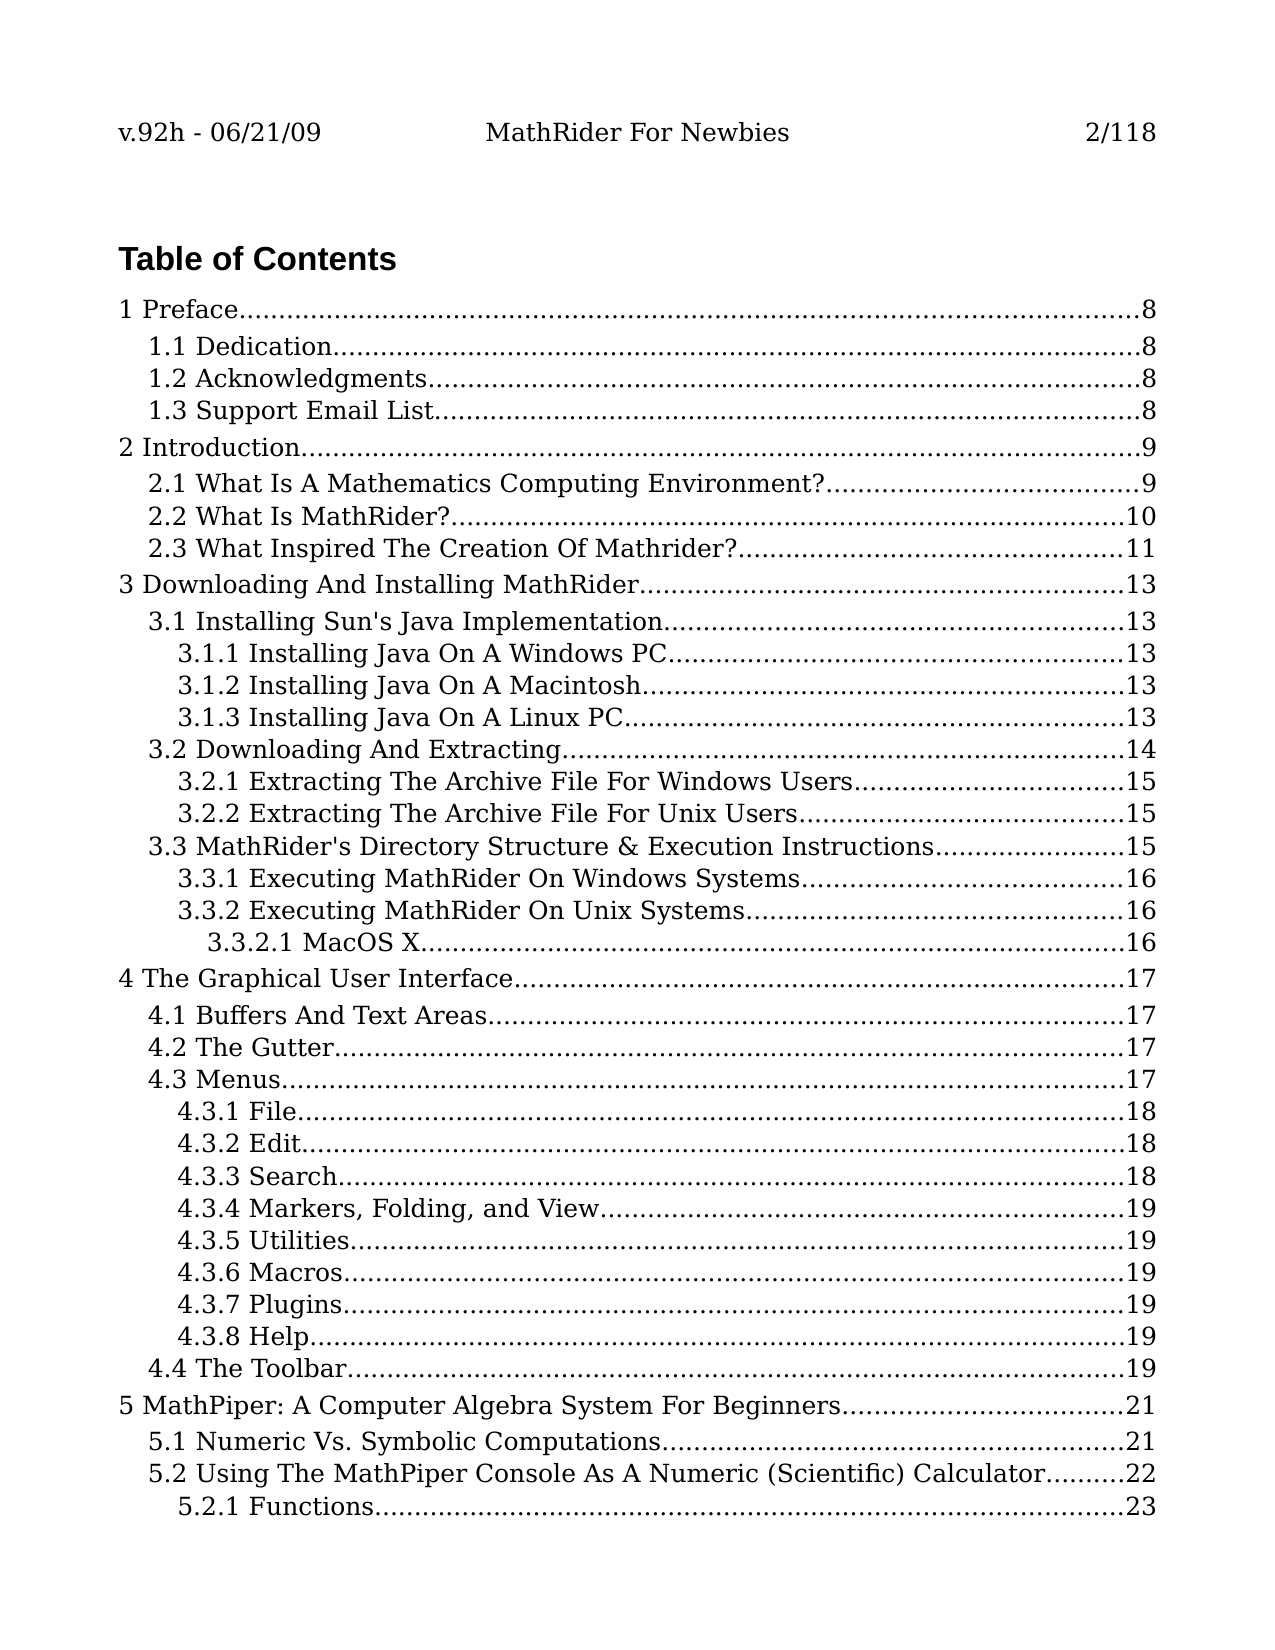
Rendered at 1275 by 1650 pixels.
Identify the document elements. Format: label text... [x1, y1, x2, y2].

text 5.1 Numeric Vs. Symbolic Computations 21 [148, 1427, 1157, 1457]
text 1.2 Acknowledgments 8 [148, 364, 1157, 393]
text 4.4 The Toolbar 19 [148, 1354, 1157, 1383]
text 4 The Graphical User Interface 17 [118, 964, 1157, 994]
text 1.3 Support Email List 8 [148, 396, 1157, 425]
text 4.3.1 File 18 [177, 1097, 1157, 1127]
text 3.1.1 Installing Java On A Windows PC 13 [177, 639, 1157, 668]
text 2.2 What Is MathRider? 10 [148, 502, 1157, 531]
text 4.3.3 Search 18 [177, 1162, 1157, 1191]
text 3.3.1 Executing MathRider On Windows Systems 16 [177, 864, 1157, 893]
text 3.2 Downloading And Extracting 14 [148, 735, 1157, 764]
text 2 Introduction 9 [118, 433, 1157, 462]
text 1 Preface 8 [118, 295, 1157, 324]
text 1.1 Dedication 8 [148, 332, 1157, 361]
text 5.2 Using The MathPiper Console As A Numeric (Scientific) Calculator 22 [148, 1459, 1157, 1489]
text 5 MathPiper: A Computer Algebra System For Beginners 21 [118, 1391, 1157, 1420]
text 3.1 Installing Sun's Java Implementation 13 [148, 607, 1157, 636]
text 4.2 The Gutter 17 [148, 1033, 1157, 1062]
text 4.3.6 Macros 19 [177, 1258, 1157, 1287]
text 3.2.2 Extracting The Archive File For Unix Users 15 [177, 799, 1157, 829]
text 5.2.1 Functions 23 [177, 1492, 1157, 1521]
text 4.3.4 Markers, Folding, and View 19 [177, 1194, 1157, 1223]
text 4.3 Menus 17 [148, 1065, 1157, 1094]
text 3.2.1 Extracting The Archive File For Windows Users 15 [177, 767, 1157, 797]
text 4.3.5 Utilities 19 [177, 1226, 1157, 1255]
text 2.1 What Is A Mathematics Computing Environment? 9 [148, 469, 1157, 499]
text 4.3.2 Edit 18 [177, 1129, 1157, 1159]
subtitle Table of Contents [118, 239, 1157, 277]
text 3.1.3 Installing Java On A Linux PC 13 [177, 703, 1157, 732]
text 3.3.2.1 MacOS X 16 [207, 928, 1157, 957]
text 4.3.7 Plugins 19 [177, 1290, 1157, 1319]
text 4.1 Buffers And Text Areas 17 [148, 1001, 1157, 1030]
text 3 Downloading And Installing MathRider 13 [118, 570, 1157, 599]
text 3.3.2 Executing MathRider On Unix Systems 16 [177, 896, 1157, 925]
text 2.3 What Inspired The Creation Of Mathrider? 11 [148, 534, 1157, 563]
text 3.1.2 Installing Java On A Macintosh 13 [177, 671, 1157, 700]
text 3.3 MathRider's Directory Structure & Execution Instructions 15 [148, 832, 1157, 861]
text 4.3.8 Help 19 [177, 1322, 1157, 1351]
